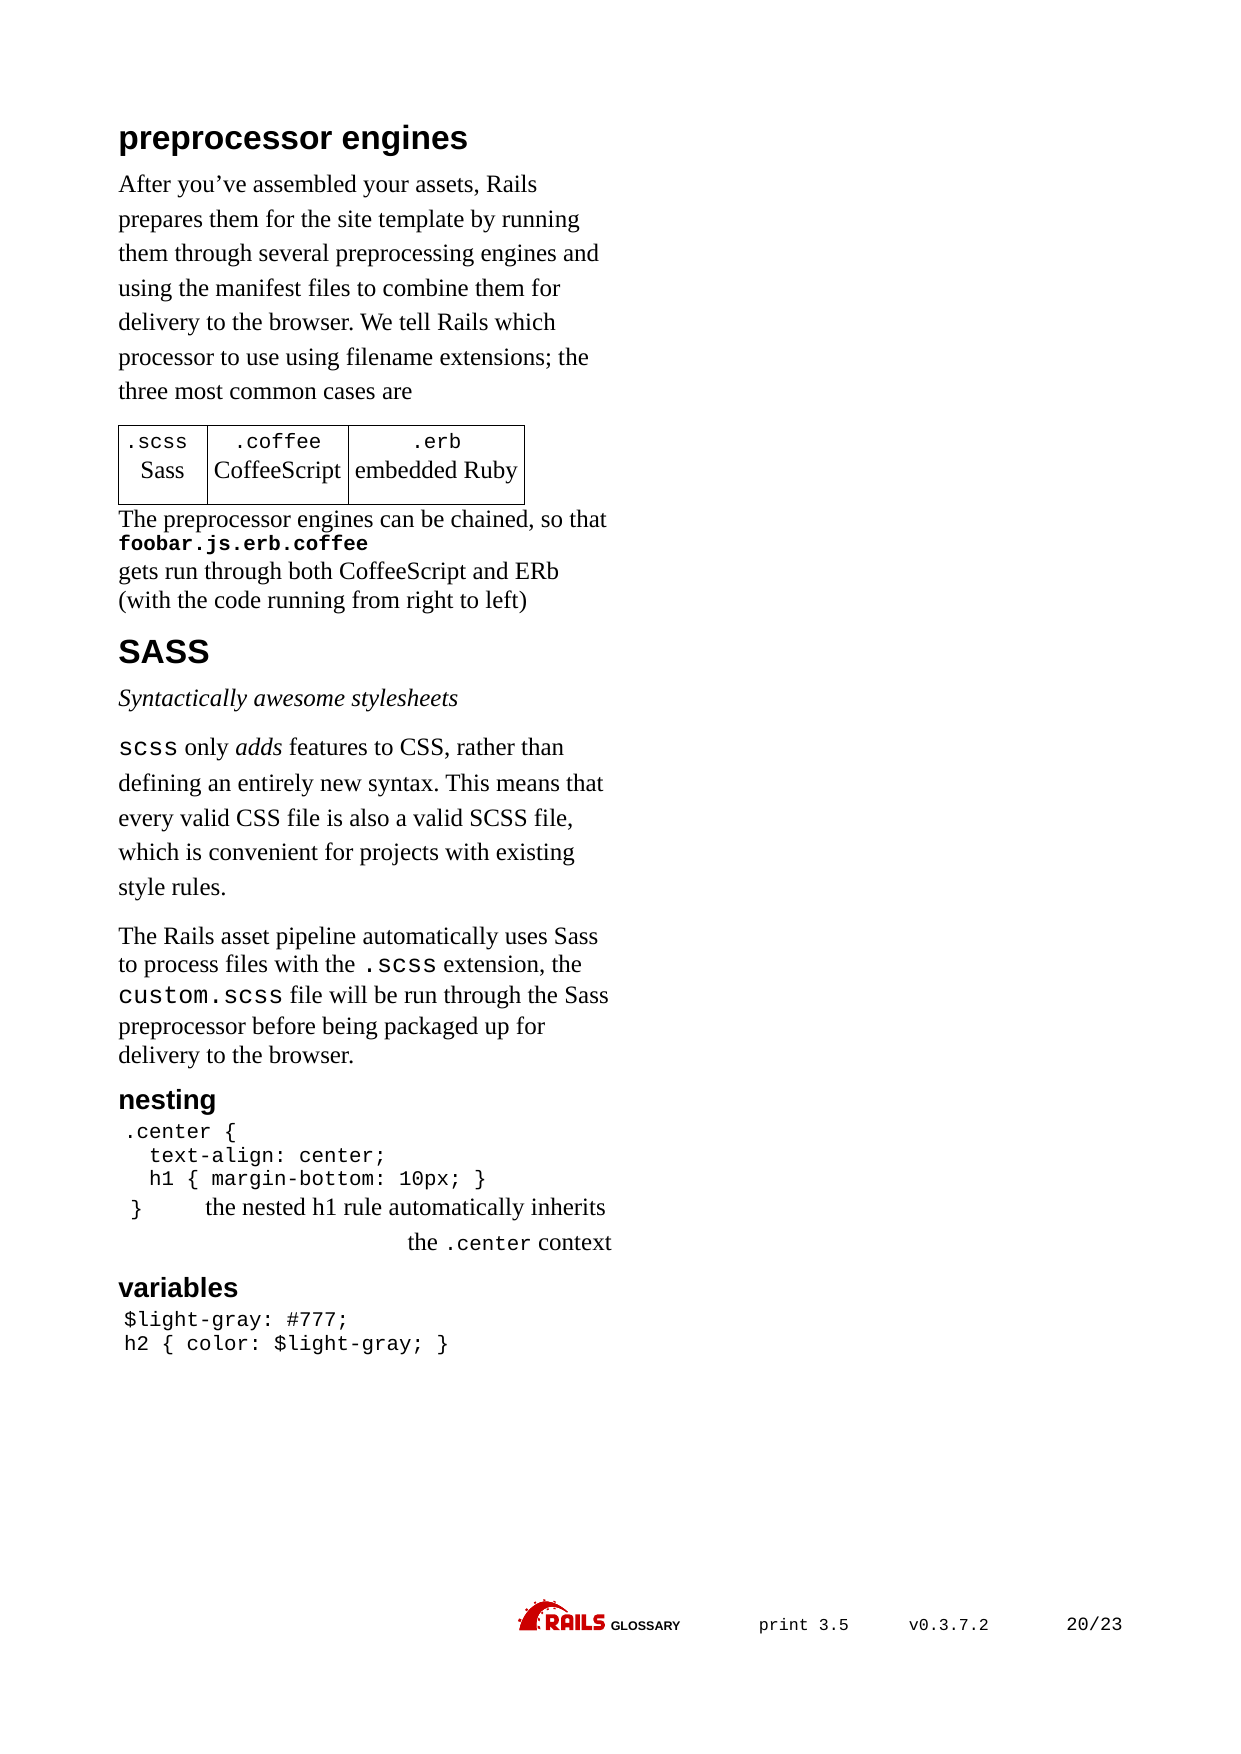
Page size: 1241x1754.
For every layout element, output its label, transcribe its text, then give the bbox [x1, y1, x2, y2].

text The Rails asset pipeline automatically uses Sass to process files with the .scss extension, the custom.scss file will be run through the Sass preprocessor before being packaged up for delivery to the browser. [118, 921, 611, 1069]
subtitle SASS [118, 631, 611, 670]
text The preprocessor engines can be chained, so that [118, 504, 611, 533]
text Syntactically awesome stylesheets [118, 683, 611, 711]
table_header .erb embedded Ruby [349, 426, 524, 504]
subtitle variables [118, 1272, 611, 1303]
text the .center context [118, 1227, 611, 1257]
subtitle preprocessor engines [118, 118, 611, 157]
text foobar.js.erb.coffee [118, 533, 611, 556]
table_header .center { text-align: center; h1 { margin-bottom: 10px; } } the nested h1 rule automatically inherits [118, 1115, 611, 1227]
subtitle nesting [118, 1083, 611, 1115]
table_header .scss Sass [119, 426, 207, 504]
table_header .coffee CoffeeScript [208, 426, 348, 504]
text gets run through both CoffeeScript and ERb (with the code running from right to left) [118, 556, 611, 614]
table_header $light-gray: #777; h2 { color: $light-gray; } [118, 1304, 611, 1362]
text scss only adds features to CSS, rather than defining an entirely new syntax. This means that every valid CSS file is also a valid SCSS file, which is convenient for projects with existing style rules. [118, 732, 611, 900]
text After you’ve assembled your assets, Rails prepares them for the site template by running them through several preprocessing engines and using the manifest files to combine them for delivery to the browser. We tell Rails which processor to use using filename extensions; the three most common cases are [118, 169, 611, 405]
